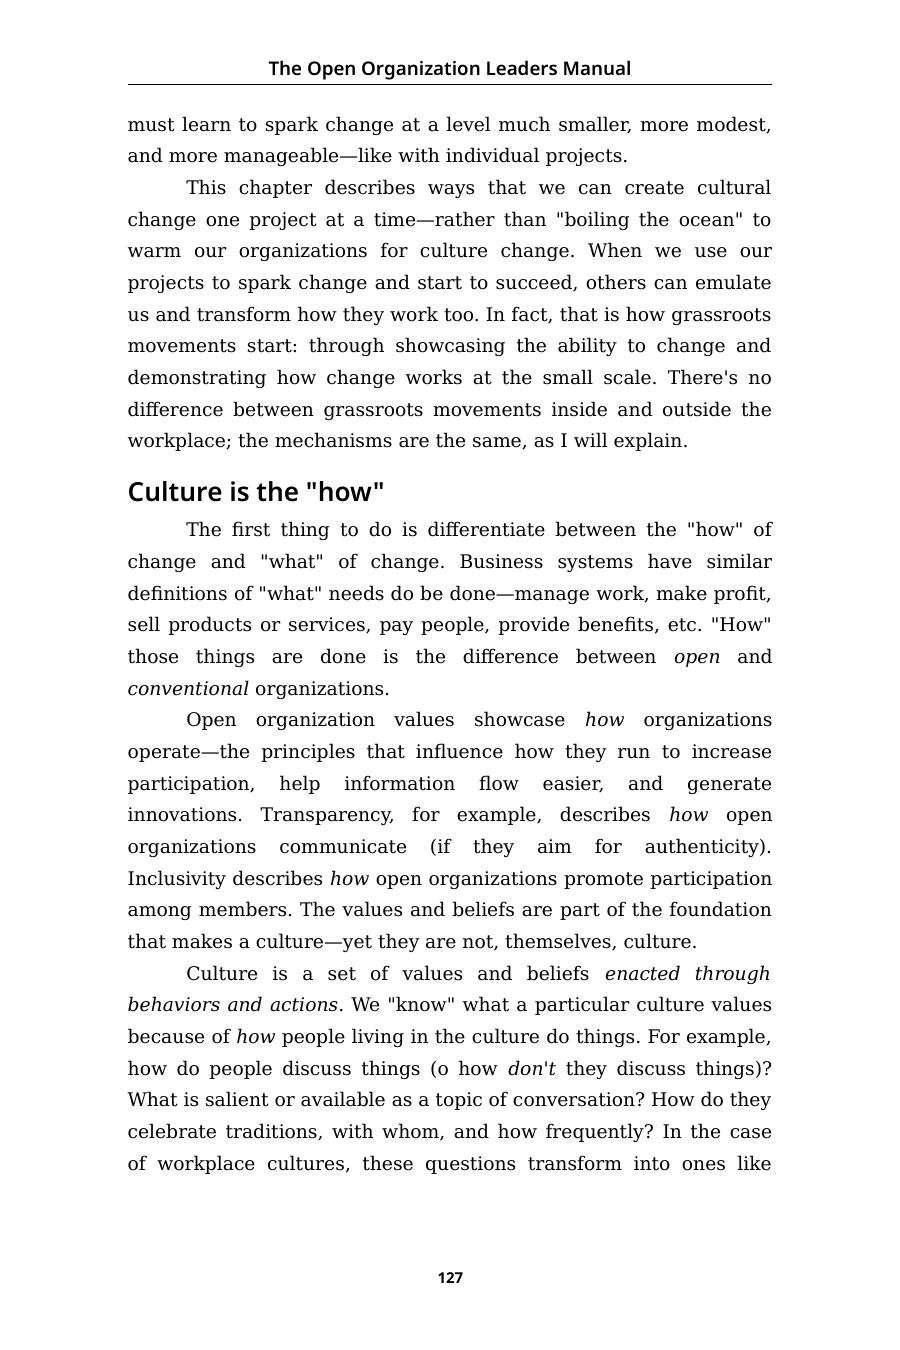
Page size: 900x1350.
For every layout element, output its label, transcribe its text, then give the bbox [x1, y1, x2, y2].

subtitle Culture is the "how" [127, 477, 772, 507]
text must learn to spark change at a level much smaller, more modest, and more manageable—like with individual projects. [127, 114, 772, 167]
text This chapter describes ways that we can create cultural change one project at a time—rather than "boiling the ocean" to warm our organizations for culture change. When we use our projects to spark change and start to succeed, others can emulate us and transform how they work too. In fact, that is how grassroots movements start: through showcasing the ability to change and demonstrating how change works at the small scale. There's no difference between grassroots movements inside and outside the workplace; the mechanisms are the same, as I will explain. [127, 177, 772, 452]
text The first thing to do is differentiate between the "how" of change and "what" of change. Business systems have similar definitions of "what" needs do be done—manage work, make profit, sell products or services, pay people, provide benefits, etc. "How" those things are done is the difference between open and conventional organizations. [127, 519, 772, 700]
text Culture is a set of values and beliefs enacted through behaviors and actions. We "know" what a particular culture values because of how people living in the culture do things. For example, how do people discuss things (o how don't they discuss things)? What is salient or available as a topic of conversation? How do they celebrate traditions, with whom, and how frequently? In the case of workplace cultures, these questions transform into ones like [127, 963, 772, 1175]
text Open organization values showcase how organizations operate—the principles that influence how they run to increase participation, help information flow easier, and generate innovations. Transparency, for example, describes how open organizations communicate (if they aim for authenticity). Inclusivity describes how open organizations promote participation among members. The values and beliefs are part of the foundation that makes a culture—yet they are not, themselves, culture. [127, 709, 772, 953]
